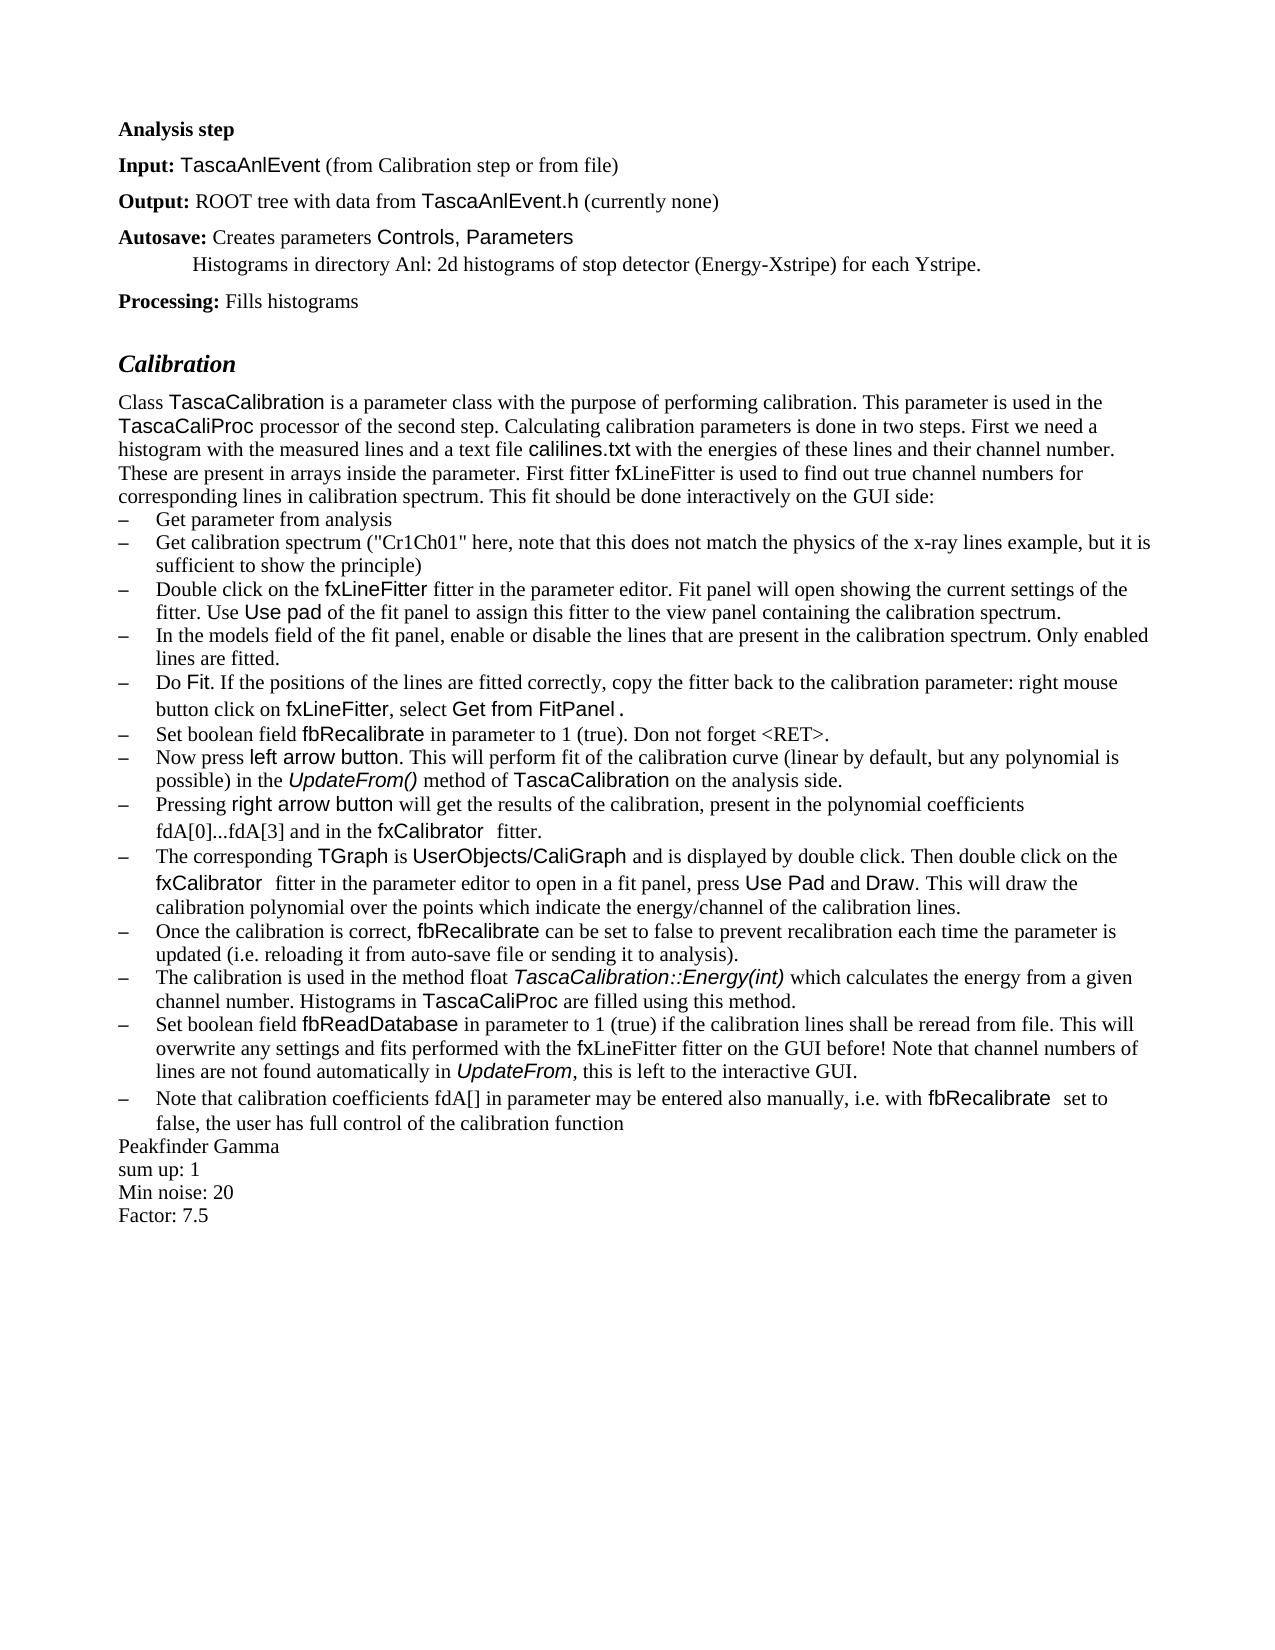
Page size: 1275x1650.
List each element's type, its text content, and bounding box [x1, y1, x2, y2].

text sum up: 1 [118, 1158, 1157, 1181]
list In the models field of the fit panel, enable or disable the lines that are present in the calibration spectrum. Only enabled lines are fitted. [118, 624, 1157, 670]
list Note that calibration coefficients fdA[] in parameter may be entered also manually, i.e. with fbRecalibrate set to false, the user has full control of the calibration function [118, 1083, 1157, 1134]
text Autosave: Creates parameters Controls, Parameters Histograms in directory Anl: 2d histograms of stop detector (Energy-Xstripe) for each Ystripe. [118, 226, 1157, 277]
text Peakfinder Gamma [118, 1134, 1157, 1158]
list The corresponding TGraph is UserObjects/CaliGraph and is displayed by double click. Then double click on the fxCalibrator fitter in the parameter editor to open in a fit panel, press Use Pad and Draw. This will draw the calibration polynomial over the points which indicate the energy/channel of the calibration lines. [118, 844, 1157, 919]
list Get parameter from analysis [118, 508, 1157, 531]
list Once the calibration is correct, fbRecalibrate can be set to false to prevent recalibration each time the parameter is updated (i.e. reloading it from auto-save file or sending it to analysis). [118, 919, 1157, 966]
list Get calibration spectrum ("Cr1Ch01" here, note that this does not match the physics of the x-ray lines example, but it is sufficient to show the principle) [118, 531, 1157, 577]
list Set boolean field fbReadDatabase in parameter to 1 (true) if the calibration lines shall be reread from file. This will overwrite any settings and fits performed with the fxLineFitter fitter on the GUI before! Note that channel numbers of lines are not found automatically in UpdateFrom, this is left to the interactive GUI. [118, 1013, 1157, 1083]
text Input: TascaAnlEvent (from Calibration step or from file) [118, 154, 1157, 177]
text Output: ROOT tree with data from TascaAnlEvent.h (currently none) [118, 190, 1157, 213]
subtitle Analysis step [118, 118, 1157, 141]
list The calibration is used in the method float TascaCalibration::Energy(int) which calculates the energy from a given channel number. Histograms in TascaCaliProc are filled using this method. [118, 966, 1157, 1013]
text Class TascaCalibration is a parameter class with the purpose of performing calibration. This parameter is used in the TascaCaliProc processor of the second step. Calculating calibration parameters is done in two steps. First we need a histogram with the measured lines and a text file calilines.txt with the energies of these lines and their channel number. These are present in arrays inside the parameter. First fitter fxLineFitter is used to find out true channel numbers for corresponding lines in calibration spectrum. This fit should be done interactively on the GUI side: [118, 391, 1157, 508]
list Now press left arrow button. This will perform fit of the calibration curve (linear by default, but any polynomial is possible) in the UpdateFrom() method of TascaCalibration on the analysis side. [118, 746, 1157, 792]
list Pressing right arrow button will get the results of the calibration, present in the polynomial coefficients fdA[0]...fdA[3] and in the fxCalibrator fitter. [118, 792, 1157, 844]
list Set boolean field fbRecalibrate in parameter to 1 (true). Don not forget <RET>. [118, 722, 1157, 746]
subtitle Calibration [118, 351, 1157, 378]
text Min noise: 20 [118, 1181, 1157, 1204]
list Double click on the fxLineFitter fitter in the parameter editor. Fit panel will open showing the current settings of the fitter. Use Use pad of the fit panel to assign this fitter to the view panel containing the calibration spectrum. [118, 577, 1157, 624]
text Factor: 7.5 [118, 1204, 1157, 1227]
list Do Fit. If the positions of the lines are fitted correctly, copy the fitter back to the calibration parameter: right mouse button click on fxLineFitter, select Get from FitPanel. [118, 670, 1157, 722]
text Processing: Fills histograms [118, 290, 1157, 313]
